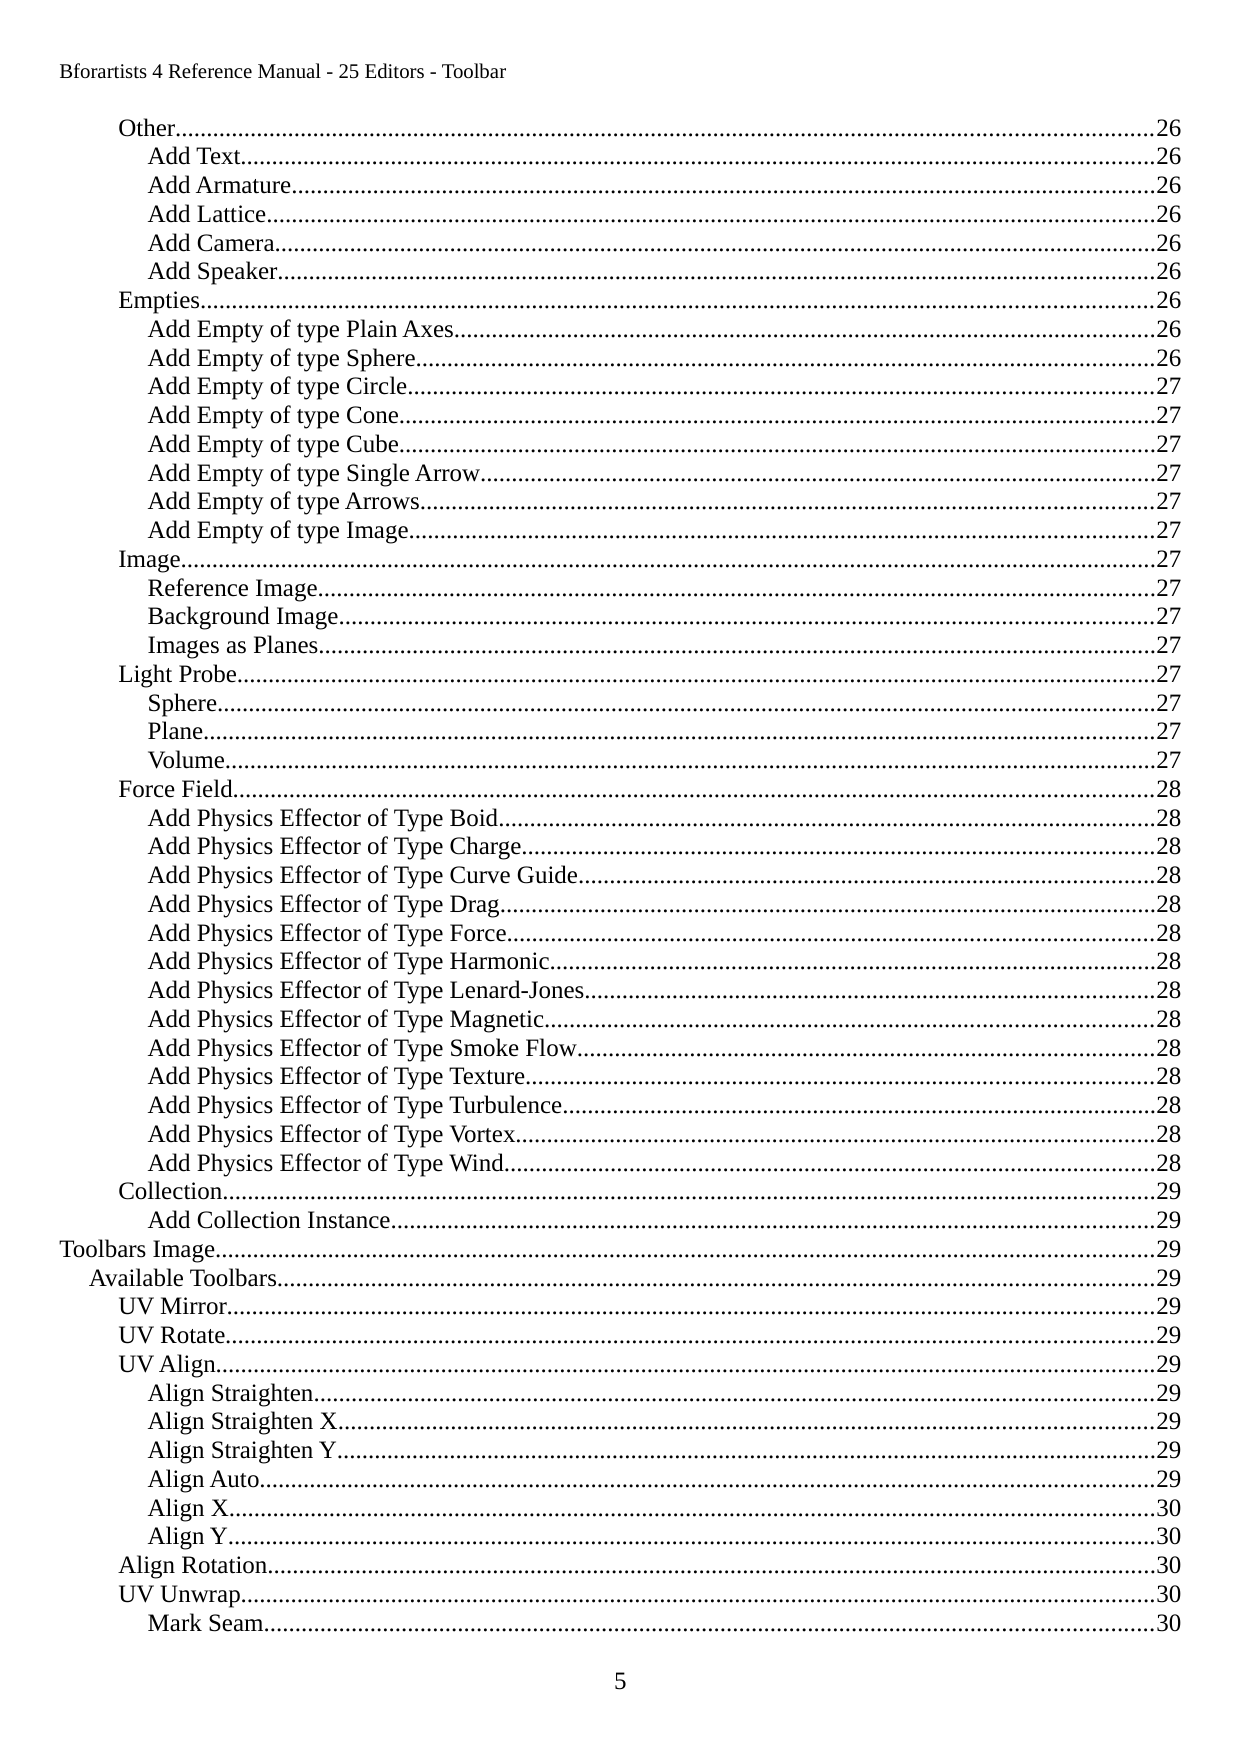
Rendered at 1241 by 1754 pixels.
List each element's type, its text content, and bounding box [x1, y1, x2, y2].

text Add Physics Effector of Type Boid 28 [147, 803, 1181, 831]
text Add Physics Effector of Type Wind 28 [147, 1148, 1181, 1176]
text UV Rotate 29 [118, 1320, 1181, 1349]
text Mark Seam 30 [147, 1608, 1181, 1636]
text UV Unwrap 30 [118, 1579, 1181, 1608]
text Add Empty of type Image 27 [147, 515, 1181, 544]
text Add Physics Effector of Type Turbulence 28 [147, 1090, 1181, 1119]
text Background Image 27 [147, 601, 1181, 630]
text Add Physics Effector of Type Smoke Flow 28 [147, 1033, 1181, 1061]
text Add Physics Effector of Type Force 28 [147, 918, 1181, 946]
text Add Empty of type Cone 27 [147, 400, 1181, 429]
text Add Empty of type Cube 27 [147, 429, 1181, 458]
text UV Align 29 [118, 1349, 1181, 1378]
text Add Text 26 [147, 141, 1181, 170]
text Image 27 [118, 544, 1181, 573]
text Add Physics Effector of Type Curve Guide 28 [147, 860, 1181, 889]
text Add Empty of type Arrows 27 [147, 486, 1181, 515]
text UV Mirror 29 [118, 1291, 1181, 1320]
text Empties 26 [118, 285, 1181, 314]
text Align Straighten Y 29 [147, 1435, 1181, 1464]
text Add Physics Effector of Type Lenard-Jones 28 [147, 975, 1181, 1004]
text Other 26 [118, 113, 1181, 141]
text Add Empty of type Plain Axes 26 [147, 314, 1181, 343]
text Align Straighten X 29 [147, 1406, 1181, 1435]
text Align X 30 [147, 1493, 1181, 1521]
text Add Empty of type Single Arrow 27 [147, 458, 1181, 486]
text Add Empty of type Circle 27 [147, 371, 1181, 400]
text Add Physics Effector of Type Charge 28 [147, 831, 1181, 860]
text Add Collection Instance 29 [147, 1205, 1181, 1234]
text Align Y 30 [147, 1521, 1181, 1550]
text Add Physics Effector of Type Drag 28 [147, 889, 1181, 918]
text Align Auto 29 [147, 1464, 1181, 1493]
text Available Toolbars 29 [88, 1263, 1181, 1291]
text Add Camera 26 [147, 228, 1181, 256]
text Add Physics Effector of Type Vortex 28 [147, 1119, 1181, 1148]
text Add Speaker 26 [147, 256, 1181, 285]
text Light Probe 27 [118, 659, 1181, 688]
text Collection 29 [118, 1176, 1181, 1205]
text Force Field 28 [118, 774, 1181, 803]
text Volume 27 [147, 745, 1181, 774]
text Add Empty of type Sphere 26 [147, 343, 1181, 371]
text Add Armature 26 [147, 170, 1181, 199]
text Toolbars Image 29 [59, 1234, 1181, 1263]
text Plane 27 [147, 716, 1181, 745]
text Images as Planes 27 [147, 630, 1181, 659]
text Add Physics Effector of Type Texture 28 [147, 1061, 1181, 1090]
text Add Lattice 26 [147, 199, 1181, 228]
text Align Rotation 30 [118, 1550, 1181, 1579]
text Sphere 27 [147, 688, 1181, 716]
text Align Straighten 29 [147, 1378, 1181, 1406]
text Add Physics Effector of Type Harmonic 28 [147, 946, 1181, 975]
text Add Physics Effector of Type Magnetic 28 [147, 1004, 1181, 1033]
text Reference Image 27 [147, 573, 1181, 601]
